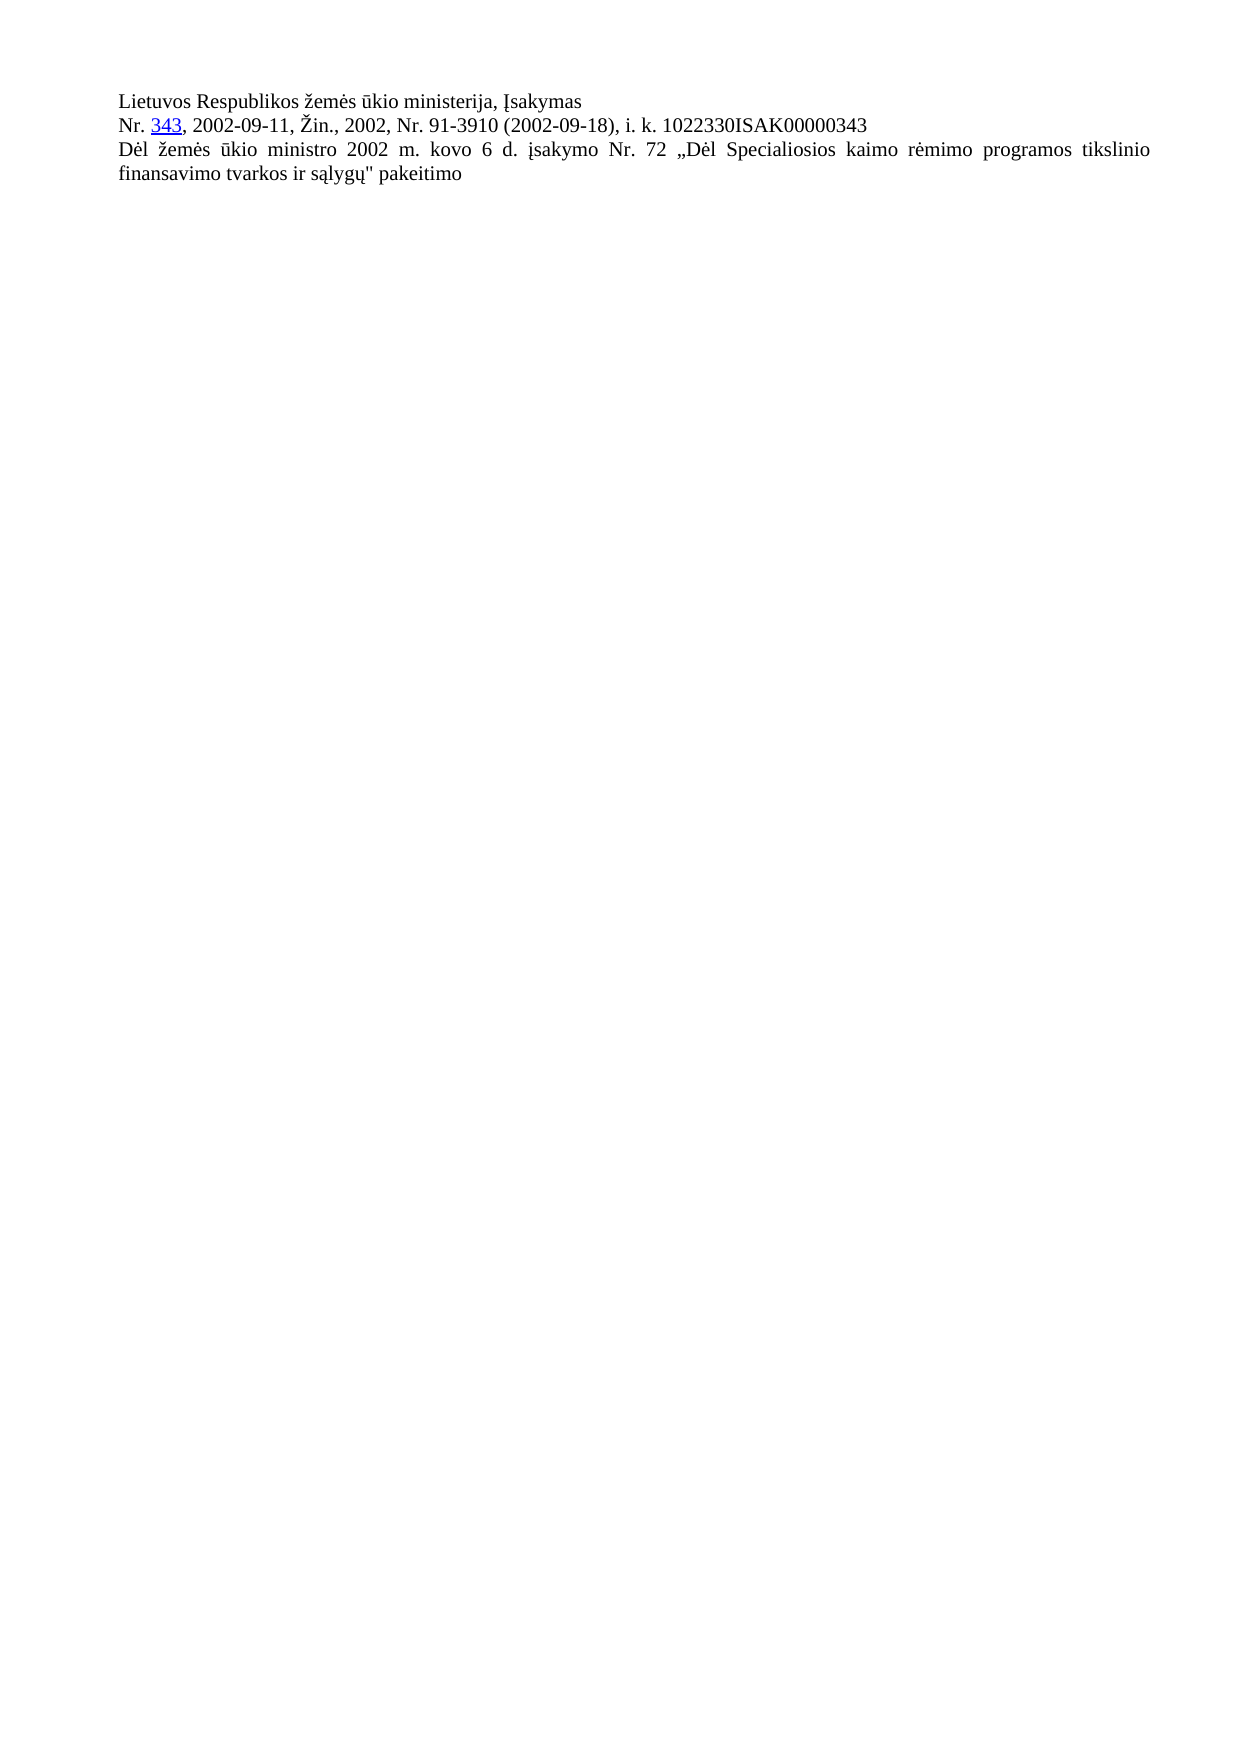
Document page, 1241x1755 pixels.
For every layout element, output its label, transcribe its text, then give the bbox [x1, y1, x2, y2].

text Lietuvos Respublikos žemės ūkio ministerija, Įsakymas [118, 88, 1152, 113]
text Dėl žemės ūkio ministro 2002 m. kovo 6 d. įsakymo Nr. 72 „Dėl Specialiosios kaimo rėmimo programos tikslinio finansavimo tvarkos ir sąlygų" pakeitimo [118, 137, 1152, 185]
text Nr. 343, 2002-09-11, Žin., 2002, Nr. 91-3910 (2002-09-18), i. k. 1022330ISAK00000343 [118, 113, 1152, 137]
